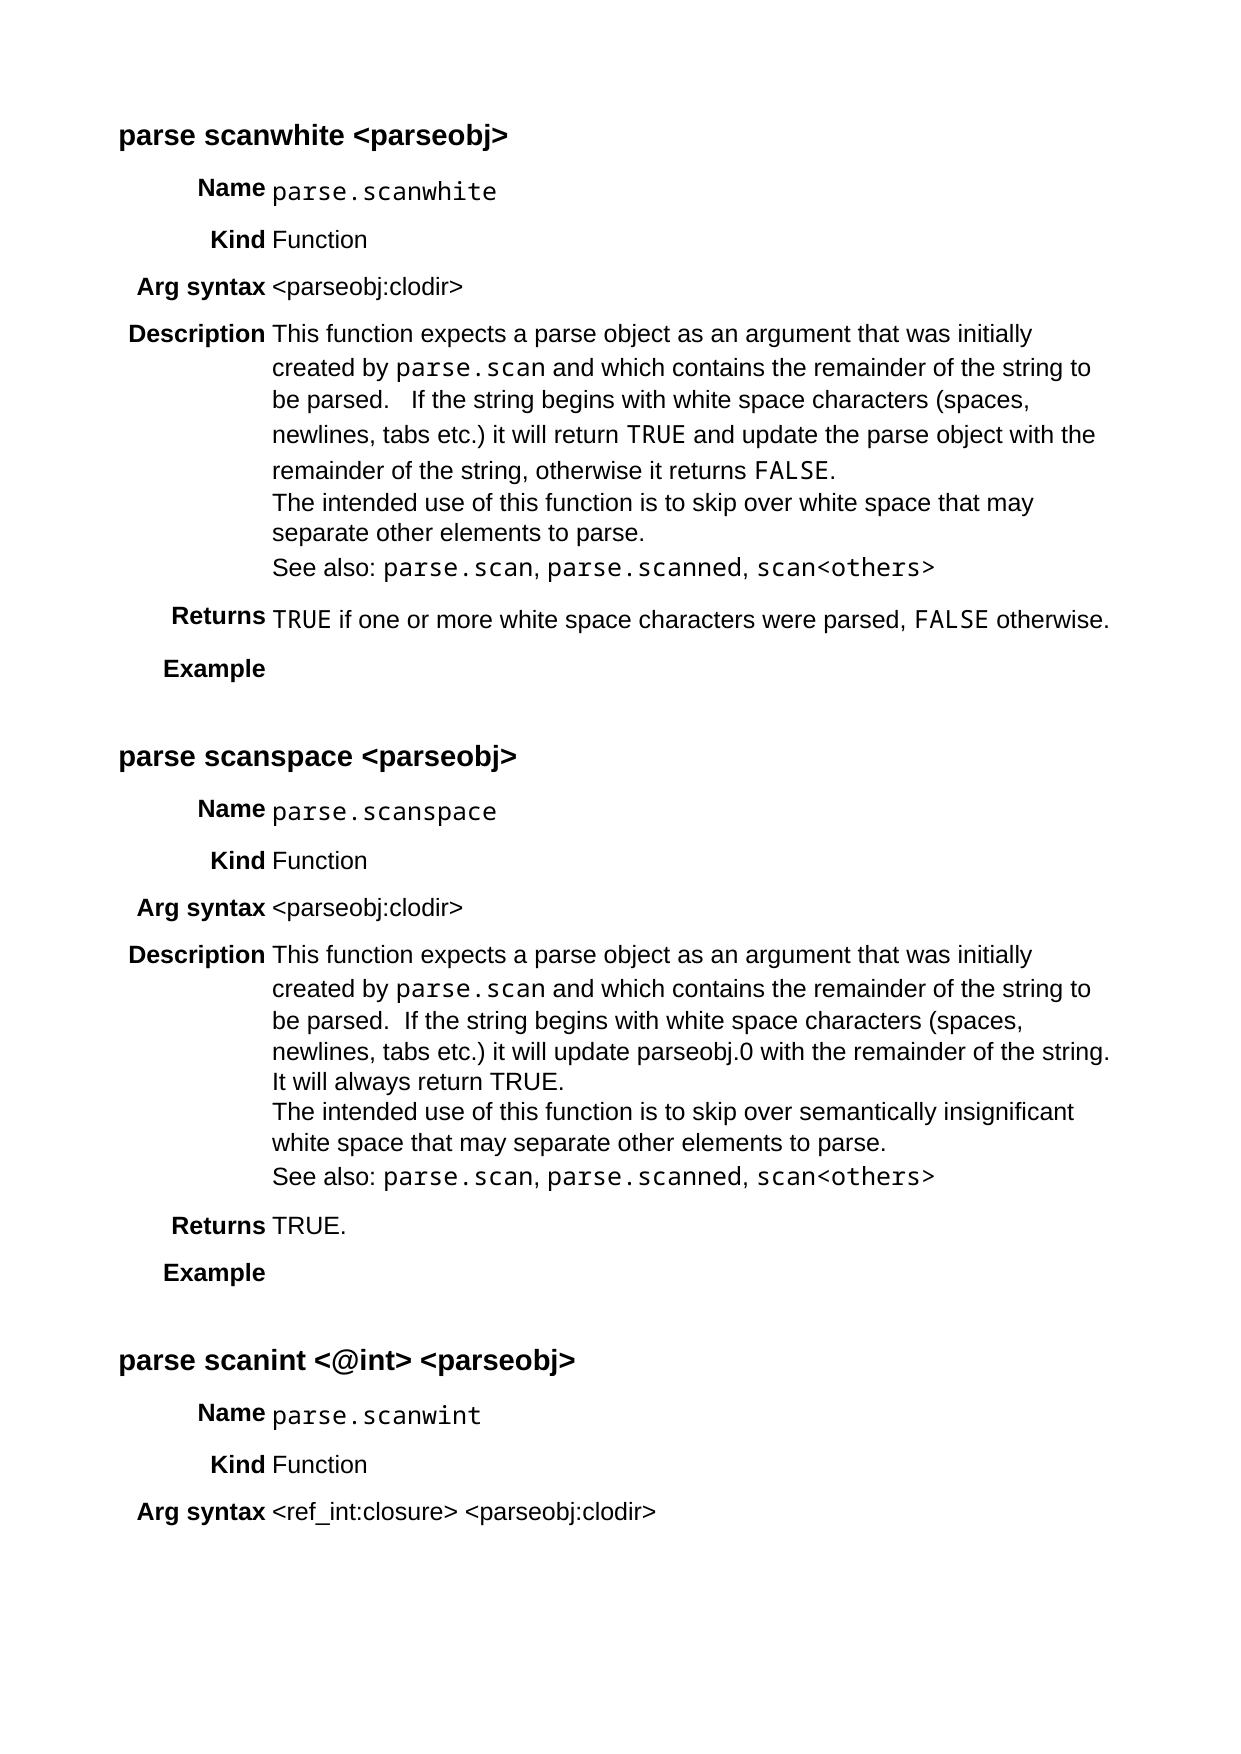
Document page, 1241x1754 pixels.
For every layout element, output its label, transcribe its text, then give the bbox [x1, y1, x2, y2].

table_cell <parseobj:clodir> [269, 263, 1122, 310]
table_cell Function [269, 1441, 1122, 1488]
table_cell Description [118, 310, 269, 592]
table_cell Kind [118, 216, 269, 263]
table_cell Kind [118, 837, 269, 884]
table_cell This function expects a parse object as an argument that was initially created by parse.scan and which contains the remainder of the string to be parsed. If the string begins with white space characters (spaces, newlines, tabs etc.) it will return TRUE and update the parse object with the remainder of the string, otherwise it returns FALSE. The intended use of this function is to skip over white space that may separate other elements to parse. See also: parse.scan, parse.scanned, scan<others> [269, 310, 1122, 592]
table_header Name [118, 164, 269, 216]
table_cell TRUE if one or more white space characters were parsed, FALSE otherwise. [269, 592, 1122, 644]
table_header parse.scanwint [269, 1389, 1122, 1441]
table_cell [269, 1249, 1122, 1295]
table_cell Function [269, 837, 1122, 884]
table_cell Function [269, 216, 1122, 263]
table_cell Kind [118, 1441, 269, 1488]
table_cell [269, 645, 1122, 691]
table_cell TRUE. [269, 1202, 1122, 1248]
table_header parse.scanspace [269, 785, 1122, 837]
table_cell <parseobj:clodir> [269, 884, 1122, 931]
table_cell Example [118, 1249, 269, 1295]
table_cell Returns [118, 1202, 269, 1248]
table_cell Arg syntax [118, 884, 269, 931]
table_cell Arg syntax [118, 263, 269, 310]
subtitle parse scanint <@int> <parseobj> [118, 1343, 1122, 1376]
table_cell Arg syntax [118, 1488, 269, 1534]
table_cell Example [118, 645, 269, 691]
table_header Name [118, 1389, 269, 1441]
subtitle parse scanwhite <parseobj> [118, 118, 1122, 152]
table_cell This function expects a parse object as an argument that was initially created by parse.scan and which contains the remainder of the string to be parsed. If the string begins with white space characters (spaces, newlines, tabs etc.) it will update parseobj.0 with the remainder of the string. It will always return TRUE. The intended use of this function is to skip over semantically insignificant white space that may separate other elements to parse. See also: parse.scan, parse.scanned, scan<others> [269, 931, 1122, 1202]
table_cell Description [118, 931, 269, 1202]
table_header Name [118, 785, 269, 837]
subtitle parse scanspace <parseobj> [118, 739, 1122, 772]
table_cell Returns [118, 592, 269, 644]
table_cell <ref_int:closure> <parseobj:clodir> [269, 1488, 1122, 1534]
table_header parse.scanwhite [269, 164, 1122, 216]
